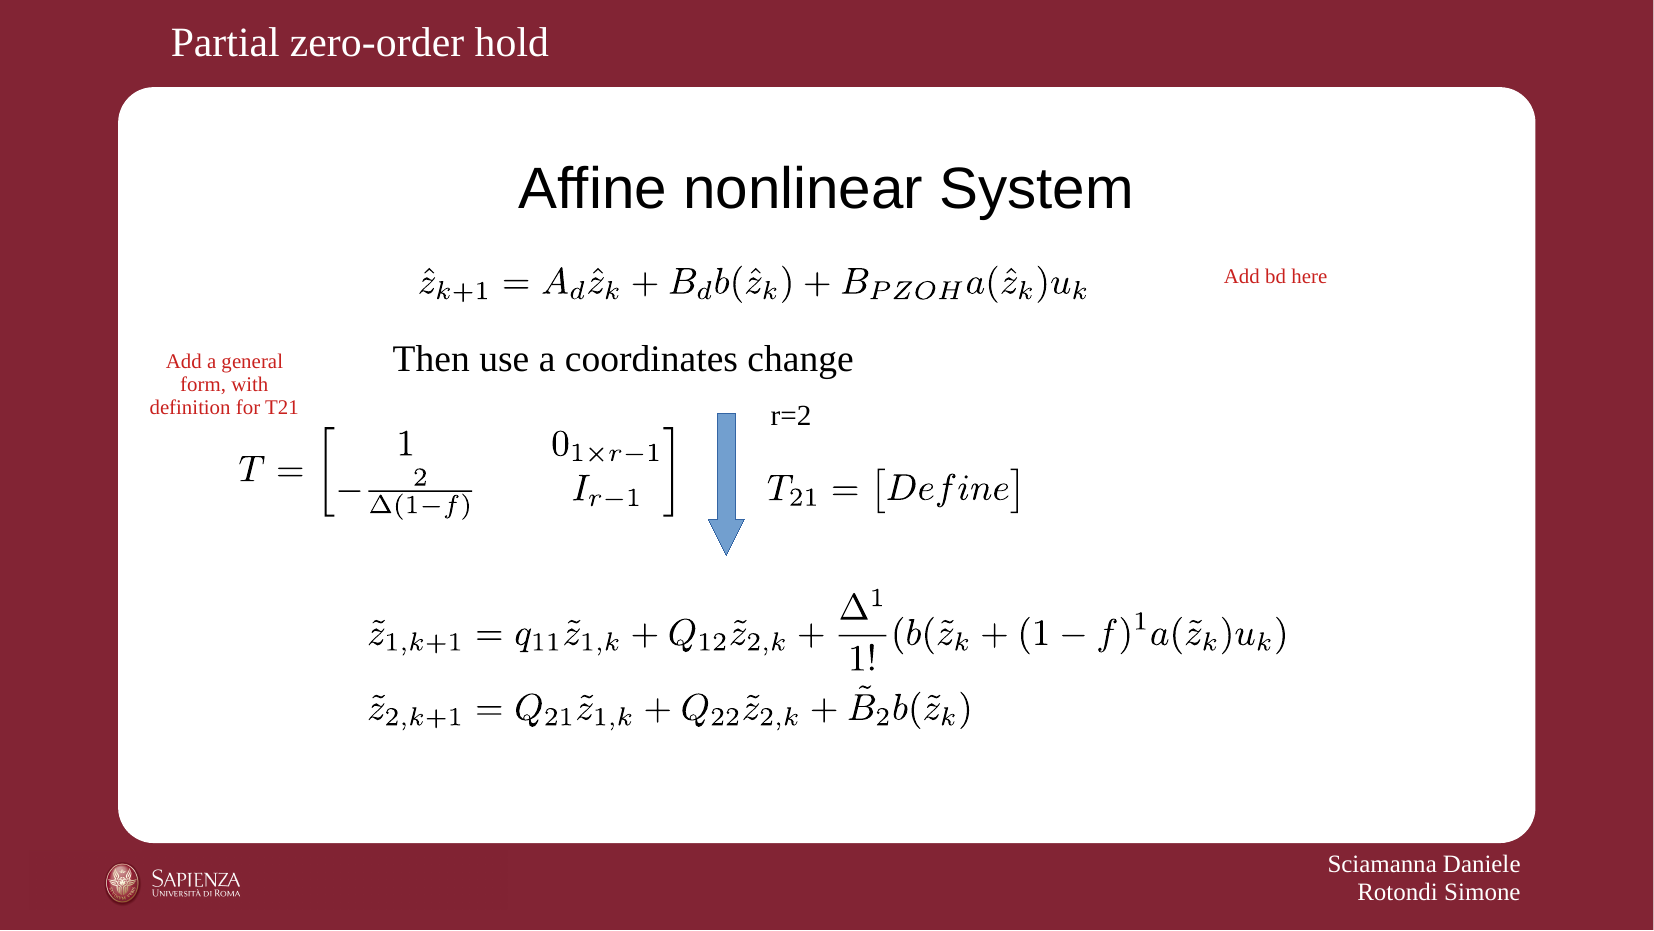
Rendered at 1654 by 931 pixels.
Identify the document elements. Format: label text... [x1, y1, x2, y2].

text_box [118, 87, 1536, 844]
text_box Partial zero-order hold [106, 11, 615, 76]
text_box Add bd here [1181, 257, 1371, 343]
picture [29, 850, 508, 910]
text_box Add a general form, with definition for T21 [129, 342, 319, 428]
title Affine nonlinear System [162, 110, 1492, 266]
text_box r=2 [755, 391, 957, 439]
text_box Sciamanna Daniele Rotondi Simone [933, 843, 1536, 914]
text_box Then use a coordinates change [377, 330, 1300, 388]
